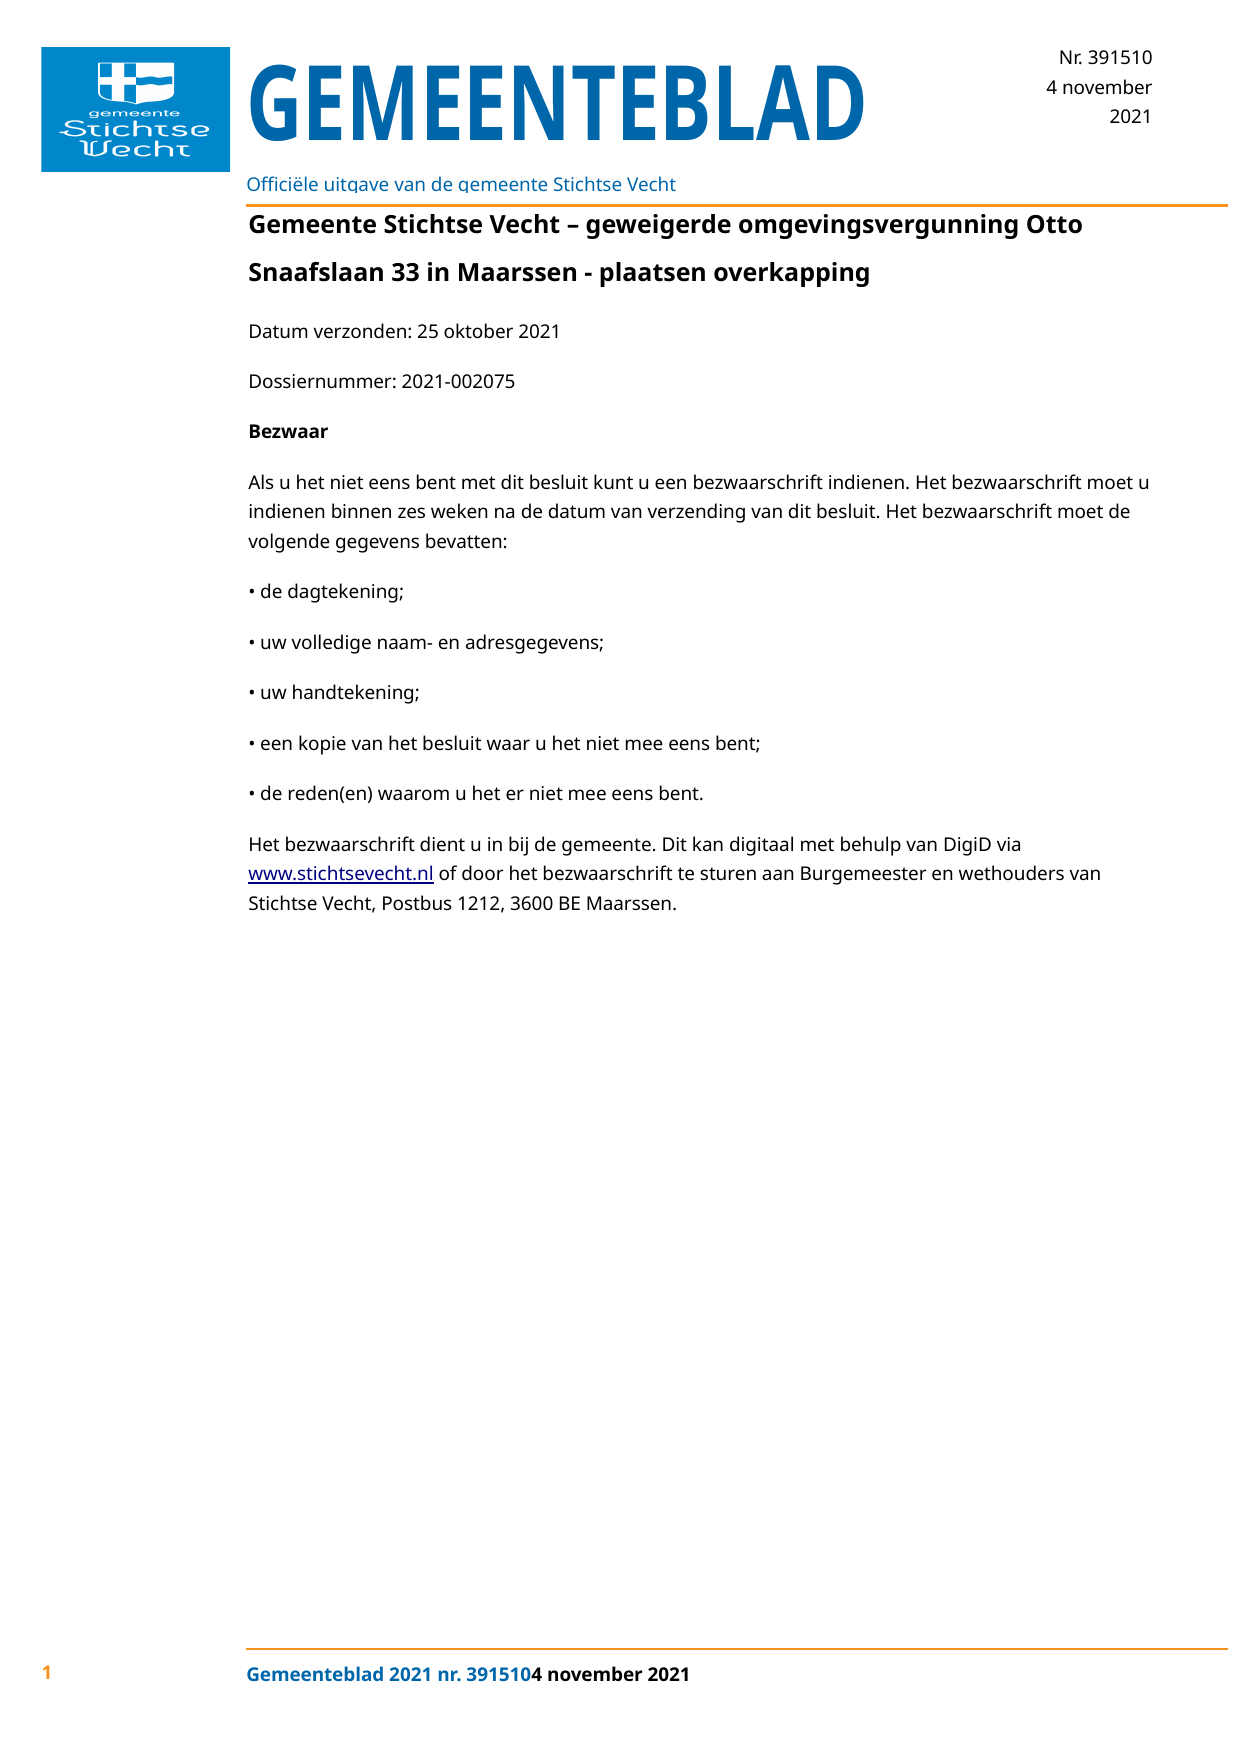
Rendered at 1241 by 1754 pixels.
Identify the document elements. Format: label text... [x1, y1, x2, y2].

text Dossiernummer: 2021-002075 [248, 368, 1152, 394]
text • de reden(en) waarom u het er niet mee eens bent. [248, 780, 1152, 806]
text Bezwaar [248, 419, 1152, 444]
text Het bezwaarschrift dient u in bij de gemeente. Dit kan digitaal met behulp van DigiD via www.stichtsevecht.nl of door het bezwaarschrift te sturen aan Burgemeester en wethouders van Stichtse Vecht, Postbus 1212, 3600 BE Maarssen. [248, 831, 1152, 916]
text • uw handtekening; [248, 679, 1152, 705]
text • uw volledige naam- en adresgegevens; [248, 629, 1152, 655]
picture [137, 63, 174, 103]
text • de dagtekening; [248, 579, 1152, 604]
text Datum verzonden: 25 oktober 2021 [248, 318, 1152, 344]
text Gemeente Stichtse Vecht – geweigerde omgevingsvergunning Otto Snaafslaan 33 in Maarssen - plaatsen overkapping [248, 207, 1152, 288]
text • een kopie van het besluit waar u het niet mee eens bent; [248, 730, 1152, 756]
text Als u het niet eens bent met dit besluit kunt u een bezwaarschrift indienen. Het bezwaarschrift moet u indienen binnen zes weken na de datum van verzending van dit besluit. Het bezwaarschrift moet de volgende gegevens bevatten: [248, 469, 1152, 554]
picture [99, 63, 135, 101]
